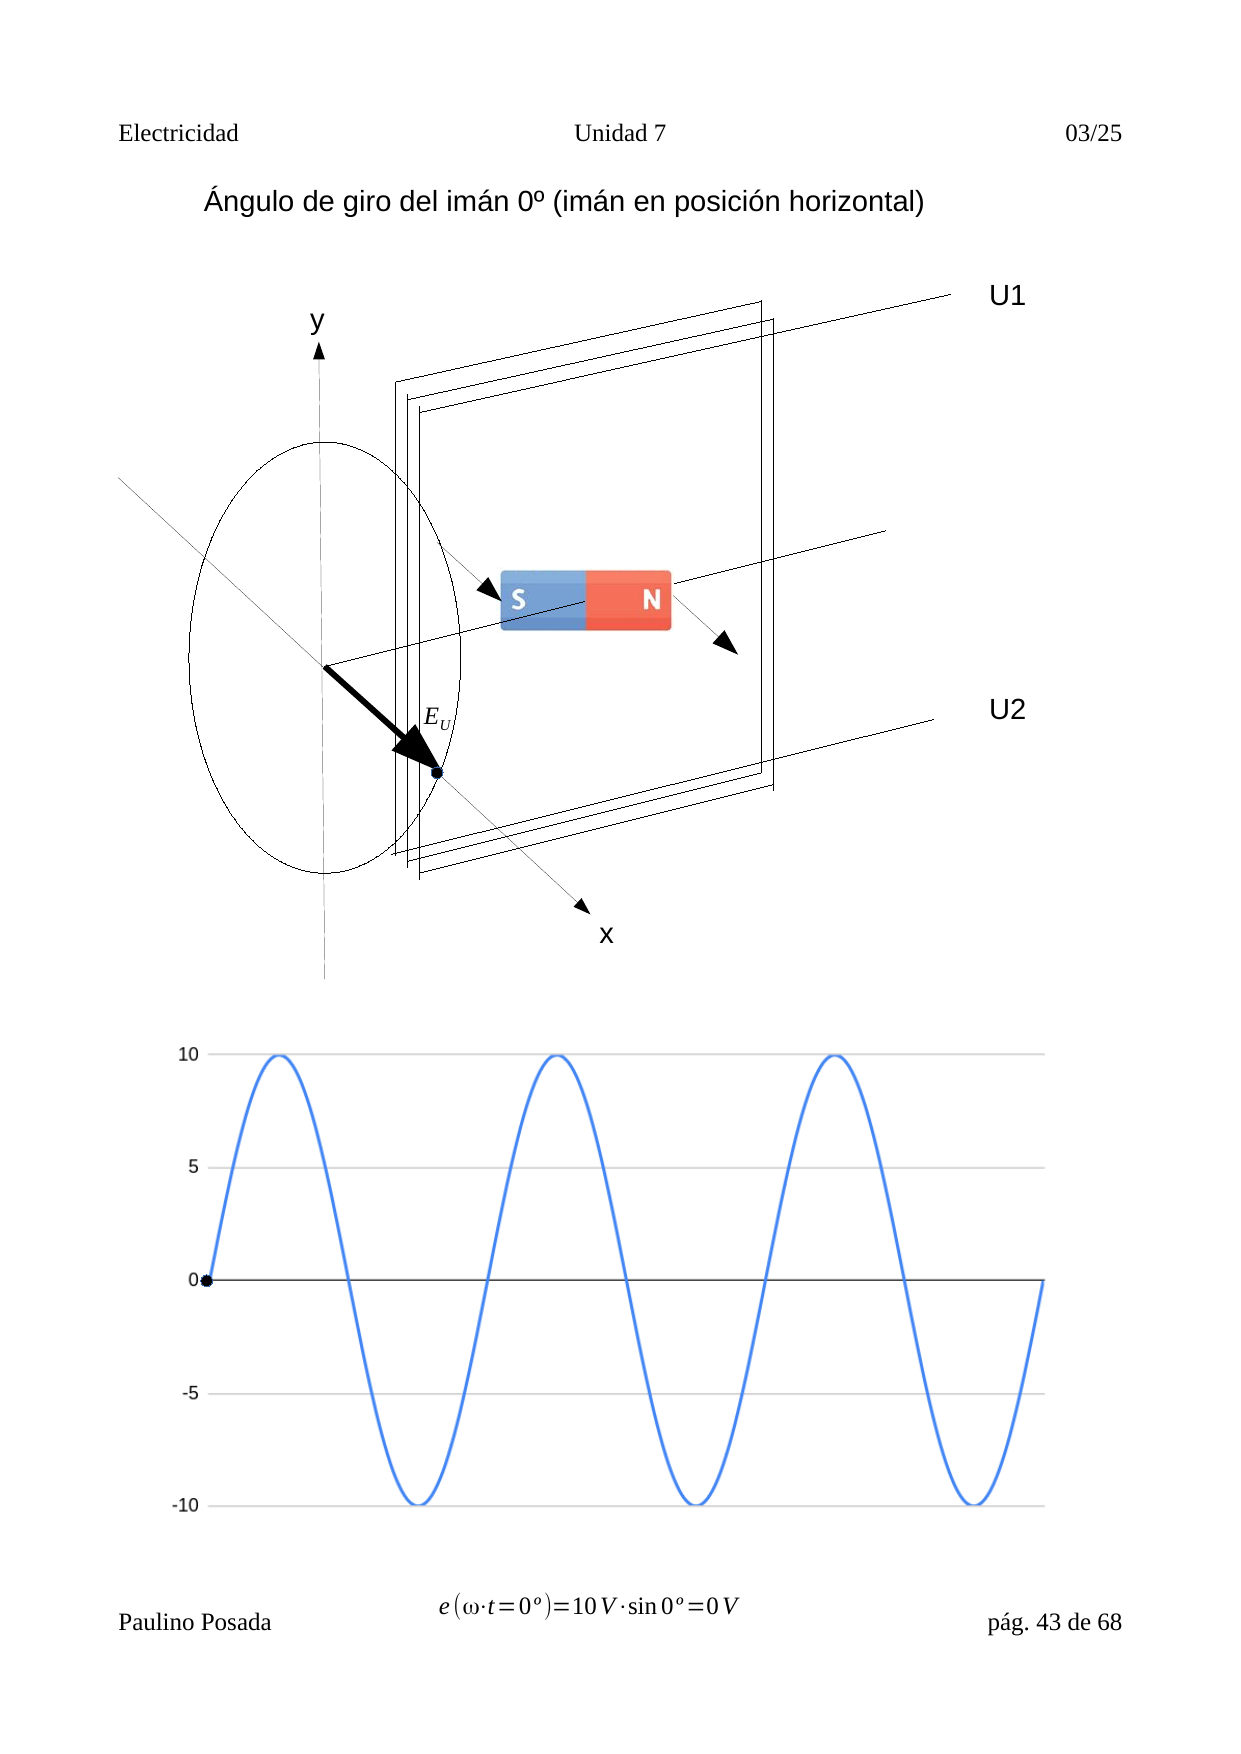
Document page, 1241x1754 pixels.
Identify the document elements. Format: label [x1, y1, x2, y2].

picture [496, 567, 674, 633]
picture [171, 1042, 1058, 1523]
